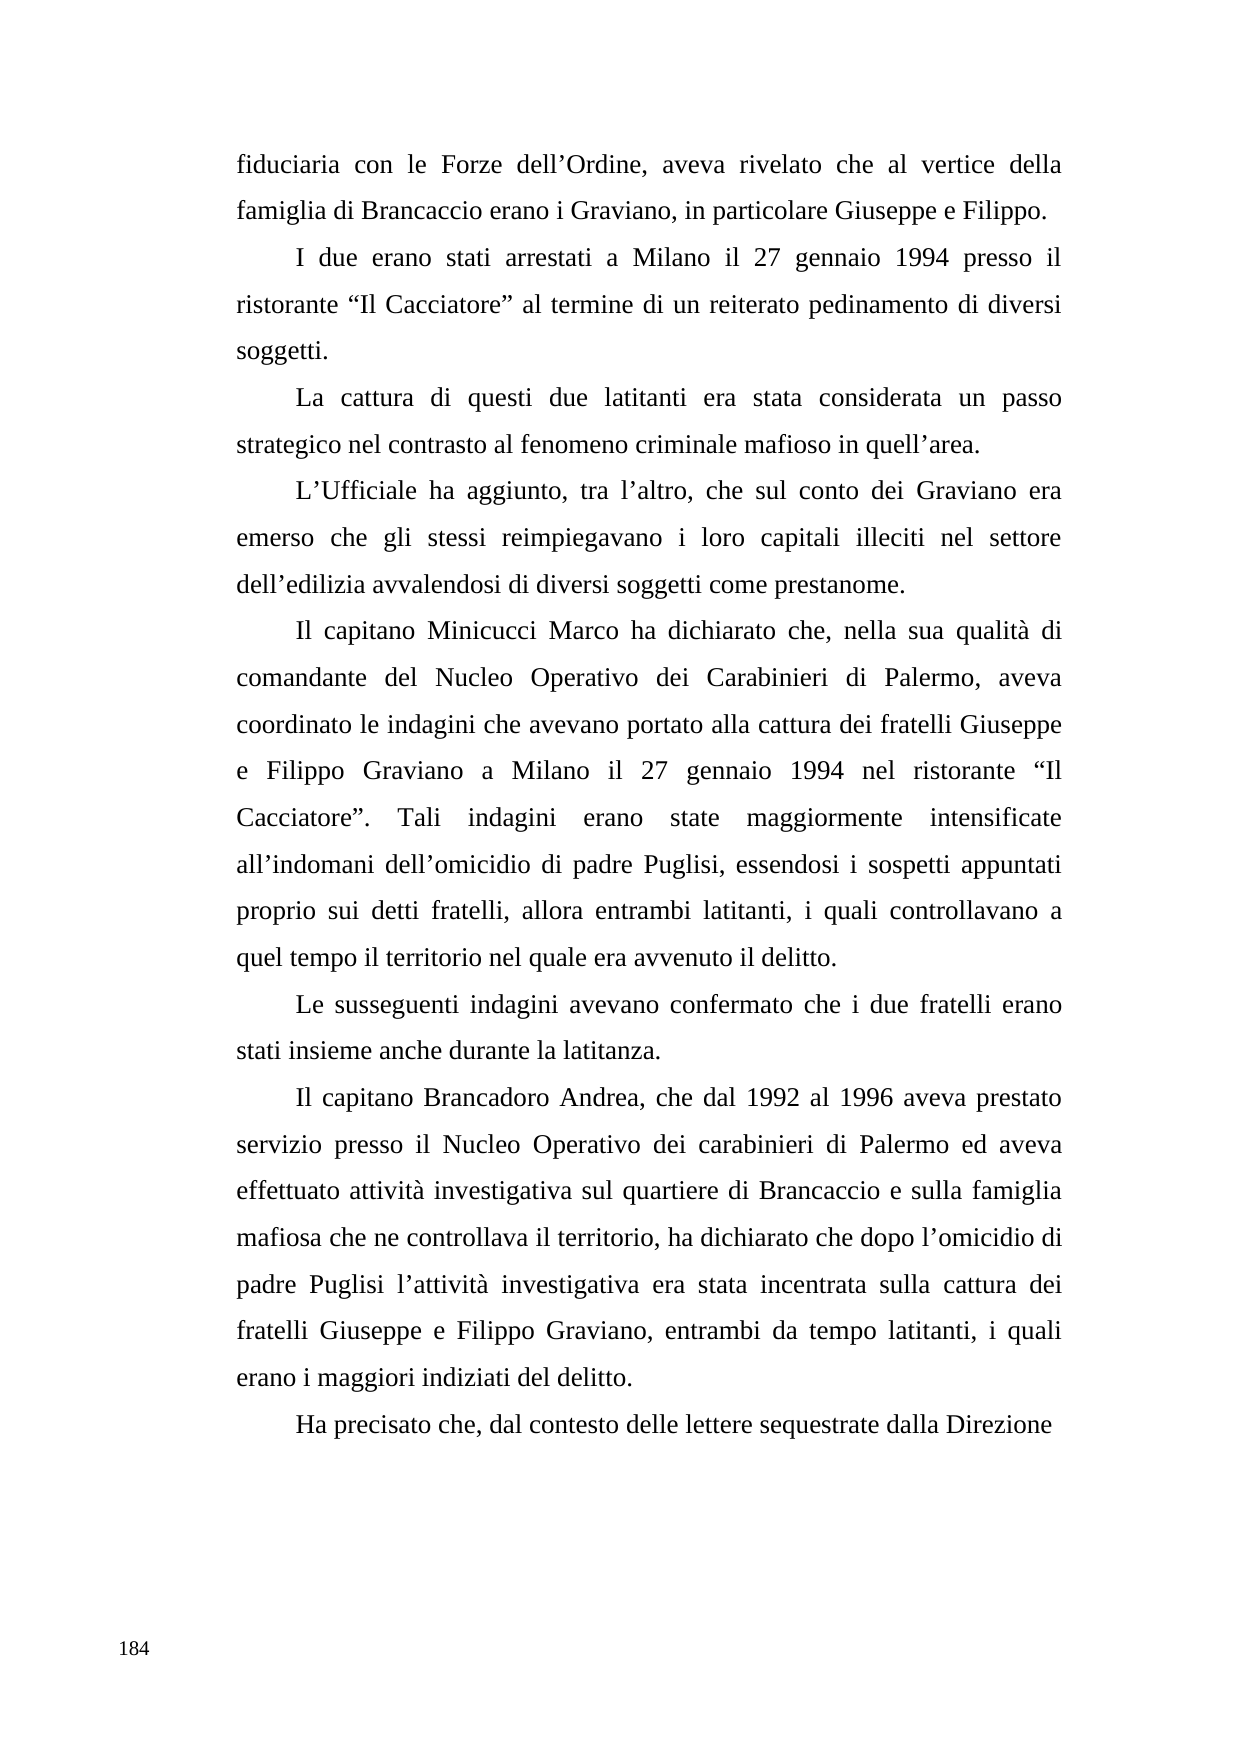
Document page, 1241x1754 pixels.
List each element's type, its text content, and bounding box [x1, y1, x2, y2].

text Il capitano Minicucci Marco ha dichiarato che, nella sua qualità di comandante del Nucleo Operativo dei Carabinieri di Palermo, aveva coordinato le indagini che avevano portato alla cattura dei fratelli Giuseppe e Filippo Graviano a Milano il 27 gennaio 1994 nel ristorante “Il Cacciatore”. Tali indagini erano state maggiormente intensificate all’indomani dell’omicidio di padre Puglisi, essendosi i sospetti appuntati proprio sui detti fratelli, allora entrambi latitanti, i quali controllavano a quel tempo il territorio nel quale era avvenuto il delitto. [236, 614, 1063, 972]
text I due erano stati arrestati a Milano il 27 gennaio 1994 presso il ristorante “Il Cacciatore” al termine di un reiterato pedinamento di diversi soggetti. [236, 241, 1063, 366]
text fiduciaria con le Forze dell’Ordine, aveva rivelato che al vertice della famiglia di Brancaccio erano i Graviano, in particolare Giuseppe e Filippo. [236, 148, 1063, 226]
text La cattura di questi due latitanti era stata considerata un passo strategico nel contrasto al fenomeno criminale mafioso in quell’area. [236, 381, 1063, 459]
text L’Ufficiale ha aggiunto, tra l’altro, che sul conto dei Graviano era emerso che gli stessi reimpiegavano i loro capitali illeciti nel settore dell’edilizia avvalendosi di diversi soggetti come prestanome. [236, 474, 1063, 599]
text Ha precisato che, dal contesto delle lettere sequestrate dalla Direzione [236, 1408, 1063, 1439]
text Le susseguenti indagini avevano confermato che i due fratelli erano stati insieme anche durante la latitanza. [236, 988, 1063, 1066]
text Il capitano Brancadoro Andrea, che dal 1992 al 1996 aveva prestato servizio presso il Nucleo Operativo dei carabinieri di Palermo ed aveva effettuato attività investigativa sul quartiere di Brancaccio e sulla famiglia mafiosa che ne controllava il territorio, ha dichiarato che dopo l’omicidio di padre Puglisi l’attività investigativa era stata incentrata sulla cattura dei fratelli Giuseppe e Filippo Graviano, entrambi da tempo latitanti, i quali erano i maggiori indiziati del delitto. [236, 1081, 1063, 1392]
